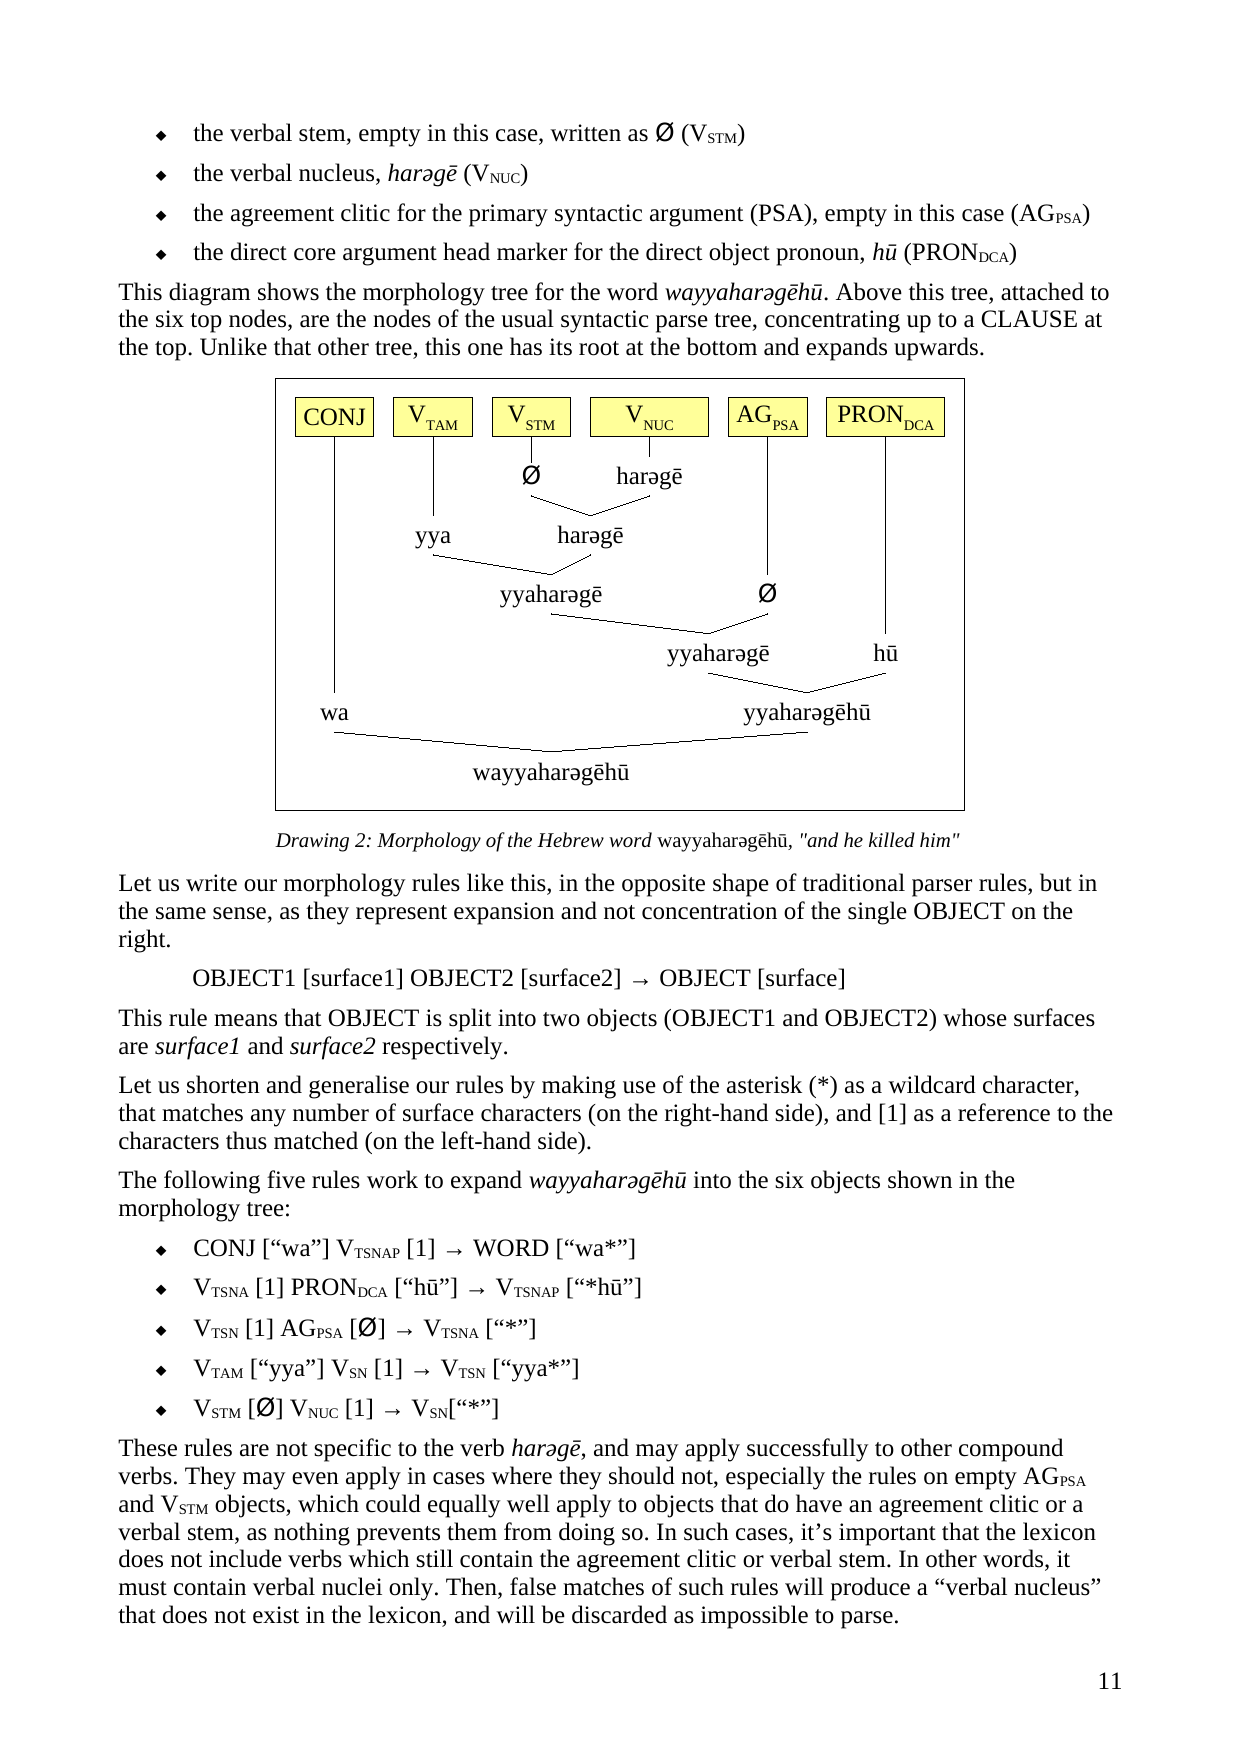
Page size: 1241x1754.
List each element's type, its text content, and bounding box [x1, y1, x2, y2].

text Let us shorten and generalise our rules by making use of the asterisk (*) as a wildcard character, that matches any number of surface characters (on the right-hand side), and [1] as a reference to the characters thus matched (on the left-hand side). [118, 1071, 1122, 1154]
list the direct core argument head marker for the direct object pronoun, hū (PRONDCA) [156, 238, 1122, 266]
text This diagram shows the morphology tree for the word wayyaharəgēhū. Above this tree, attached to the six top nodes, are the nodes of the usual syntactic parse tree, concentrating up to a CLAUSE at the top. Unlike that other tree, this one has its root at the bottom and expands upwards. [118, 278, 1122, 361]
list the verbal nucleus, harəgē (VNUC) [156, 159, 1122, 187]
list the verbal stem, empty in this case, written as Ø (VSTM) [156, 118, 1122, 147]
list VTSN [1] AGPSA [Ø] → VTSNA [“*”] [156, 1313, 1122, 1342]
list VSTM [Ø] VNUC [1] → VSN[“*”] [156, 1393, 1122, 1423]
list CONJ [“wa”] VTSNAP [1] → WORD [“wa*”] [156, 1234, 1122, 1261]
list the agreement clitic for the primary syntactic argument (PSA), empty in this case (AGPSA) [156, 199, 1122, 226]
text OBJECT1 [surface1] OBJECT2 [surface2] → OBJECT [surface] [192, 964, 1122, 992]
text Let us write our morphology rules like this, in the opposite shape of traditional parser rules, but in the same sense, as they represent expansion and not concentration of the single OBJECT on the right. [118, 869, 1122, 953]
text These rules are not specific to the verb harəgē, and may apply successfully to other compound verbs. They may even apply in cases where they should not, especially the rules on empty AGPSA and VSTM objects, which could equally well apply to objects that do have an agreement clitic or a verbal stem, as nothing prevents them from doing so. In such cases, it’s important that the lexicon does not include verbs which still contain the agreement clitic or verbal stem. In other words, it must contain verbal nuclei only. Then, false matches of such rules will produce a “verbal nucleus” that does not exist in the lexicon, and will be discarded as impossible to parse. [118, 1434, 1122, 1628]
text This rule means that OBJECT is split into two objects (OBJECT1 and OBJECT2) whose surfaces are surface1 and surface2 respectively. [118, 1004, 1122, 1059]
list VTSNA [1] PRONDCA [“hū”] → VTSNAP [“*hū”] [156, 1273, 1122, 1301]
text The following five rules work to expand wayyaharəgēhū into the six objects shown in the morphology tree: [118, 1166, 1122, 1222]
text Drawing 2: Morphology of the Hebrew word wayyaharəgēhū, "and he killed him" [276, 829, 965, 852]
list VTAM [“yya”] VSN [1] → VTSN [“yya*”] [156, 1354, 1122, 1382]
